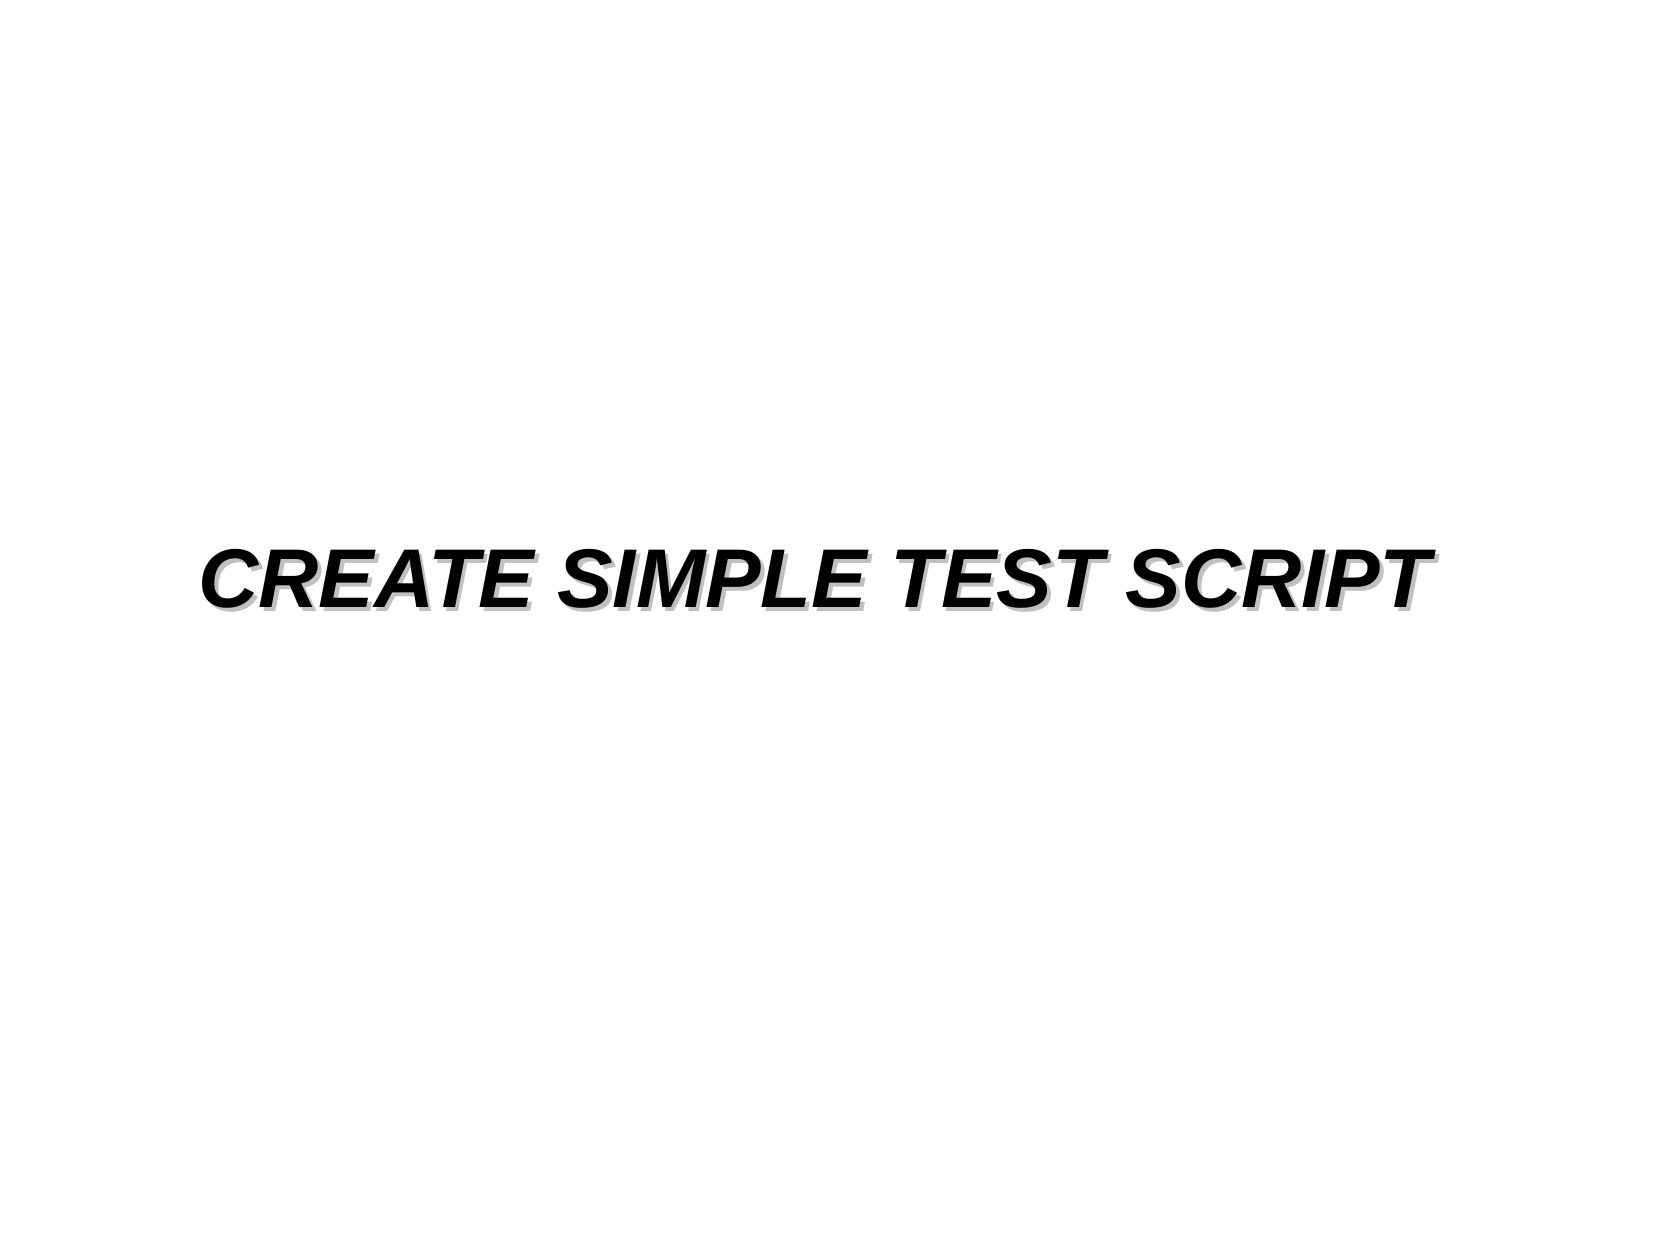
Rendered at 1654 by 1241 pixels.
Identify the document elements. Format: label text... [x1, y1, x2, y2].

subtitle CREATE SIMPLE TEST SCRIPT [82, 49, 1571, 1109]
